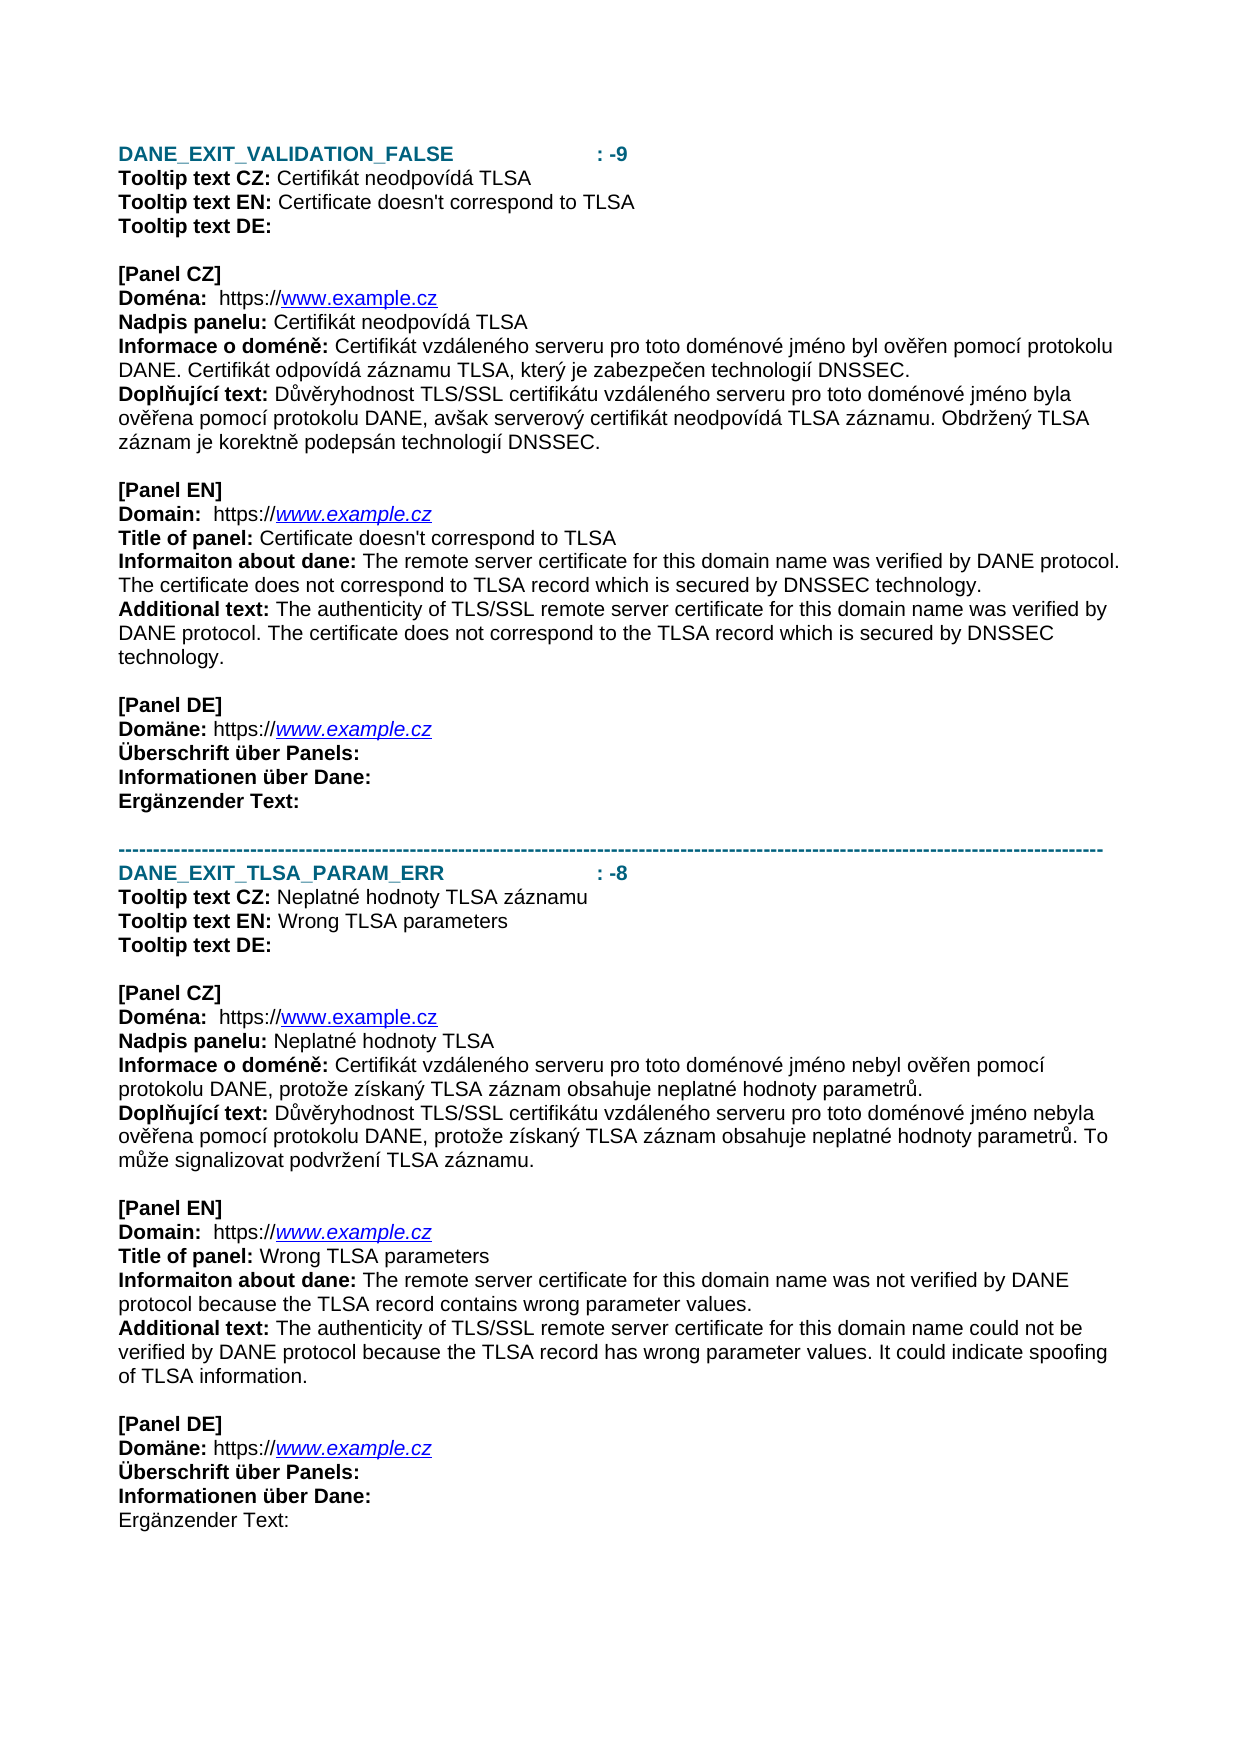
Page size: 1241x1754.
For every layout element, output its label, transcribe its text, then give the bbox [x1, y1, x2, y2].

text Nadpis panelu: Neplatné hodnoty TLSA [118, 1028, 1122, 1052]
text DANE_EXIT_TLSA_PARAM_ERR : -8 [118, 861, 1122, 885]
text Informaiton about dane: The remote server certificate for this domain name was not verified by DANE protocol because the TLSA record contains wrong parameter values. [118, 1268, 1122, 1316]
text Informationen über Dane: [118, 765, 1122, 789]
text Title of panel: Wrong TLSA parameters [118, 1244, 1122, 1268]
text [Panel DE] [118, 1412, 1122, 1436]
text Tooltip text DE: [118, 933, 1122, 957]
text Tooltip text EN: Certificate doesn't correspond to TLSA [118, 190, 1122, 214]
text DANE_EXIT_VALIDATION_FALSE : -9 [118, 142, 1122, 166]
text Domäne: https://www.example.cz [118, 1436, 1122, 1460]
text [Panel EN] [118, 477, 1122, 501]
text Nadpis panelu: Certifikát neodpovídá TLSA [118, 310, 1122, 334]
text Domain: https://www.example.cz [118, 501, 1122, 525]
text Doména: https://www.example.cz [118, 1004, 1122, 1028]
text Informationen über Dane: [118, 1484, 1122, 1508]
text Additional text: The authenticity of TLS/SSL remote server certificate for this domain name could not be verified by DANE protocol because the TLSA record has wrong parameter values. It could indicate spoofing of TLSA information. [118, 1316, 1122, 1388]
text Doplňující text: Důvěryhodnost TLS/SSL certifikátu vzdáleného serveru pro toto doménové jméno nebyla ověřena pomocí protokolu DANE, protože získaný TLSA záznam obsahuje neplatné hodnoty parametrů. To může signalizovat podvržení TLSA záznamu. [118, 1100, 1122, 1172]
text Informace o doméně: Certifikát vzdáleného serveru pro toto doménové jméno byl ověřen pomocí protokolu DANE. Certifikát odpovídá záznamu TLSA, který je zabezpečen technologií DNSSEC. [118, 334, 1122, 382]
text Tooltip text CZ: Neplatné hodnoty TLSA záznamu [118, 885, 1122, 909]
text Title of panel: Certificate doesn't correspond to TLSA [118, 525, 1122, 549]
text Überschrift über Panels: [118, 741, 1122, 765]
text Domäne: https://www.example.cz [118, 717, 1122, 741]
text Additional text: The authenticity of TLS/SSL remote server certificate for this domain name was verified by DANE protocol. The certificate does not correspond to the TLSA record which is secured by DNSSEC technology. [118, 597, 1122, 669]
text Domain: https://www.example.cz [118, 1220, 1122, 1244]
text Doplňující text: Důvěryhodnost TLS/SSL certifikátu vzdáleného serveru pro toto doménové jméno byla ověřena pomocí protokolu DANE, avšak serverový certifikát neodpovídá TLSA záznamu. Obdržený TLSA záznam je korektně podepsán technologií DNSSEC. [118, 382, 1122, 453]
text Ergänzender Text: [118, 1508, 1122, 1532]
text Doména: https://www.example.cz [118, 286, 1122, 310]
text [Panel DE] [118, 693, 1122, 717]
text Tooltip text DE: [118, 214, 1122, 238]
text [Panel CZ] [118, 262, 1122, 286]
text [Panel EN] [118, 1196, 1122, 1220]
text Tooltip text EN: Wrong TLSA parameters [118, 909, 1122, 933]
text Tooltip text CZ: Certifikát neodpovídá TLSA [118, 166, 1122, 190]
text Informaiton about dane: The remote server certificate for this domain name was verified by DANE protocol. The certificate does not correspond to TLSA record which is secured by DNSSEC technology. [118, 549, 1122, 597]
text Überschrift über Panels: [118, 1460, 1122, 1484]
text ---------------------------------------------------------------------------------------------------------------------------------------------- [118, 837, 1122, 861]
text [Panel CZ] [118, 981, 1122, 1004]
text Ergänzender Text: [118, 789, 1122, 813]
text Informace o doméně: Certifikát vzdáleného serveru pro toto doménové jméno nebyl ověřen pomocí protokolu DANE, protože získaný TLSA záznam obsahuje neplatné hodnoty parametrů. [118, 1052, 1122, 1100]
